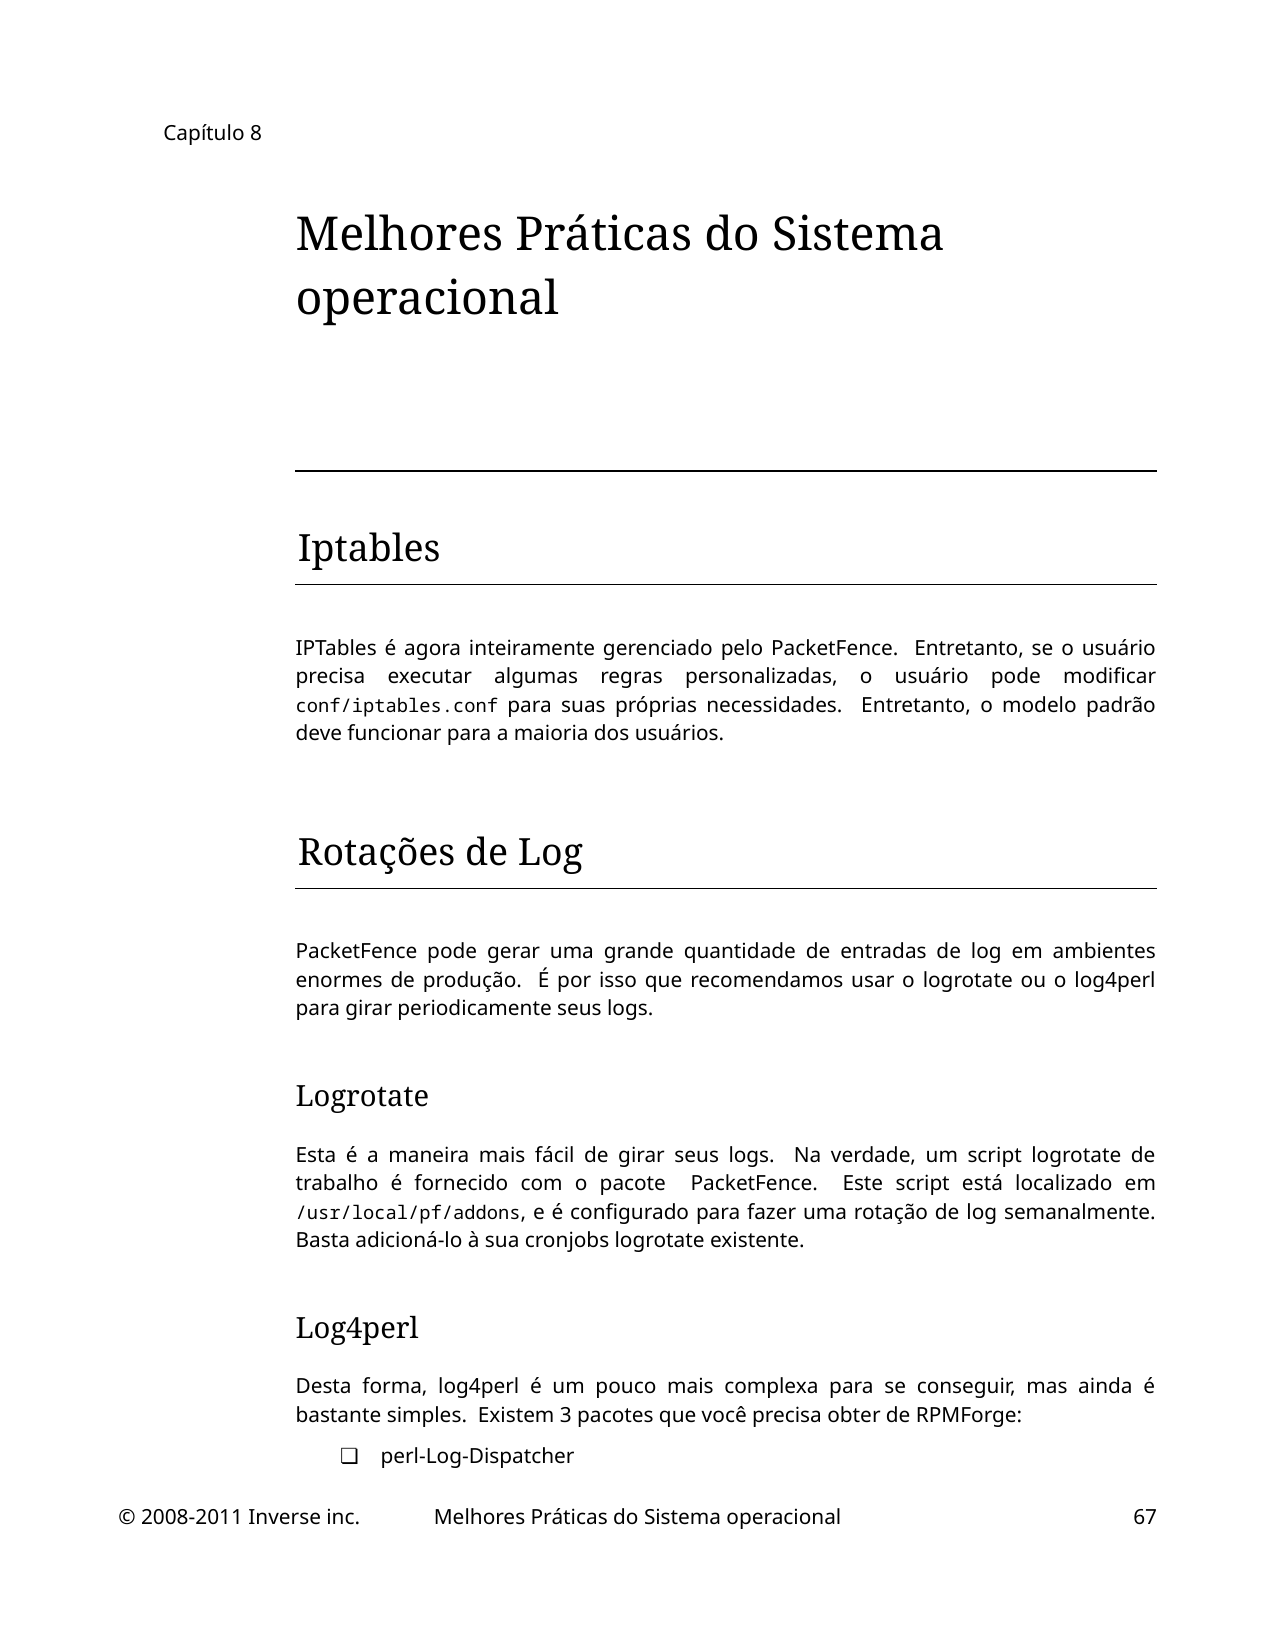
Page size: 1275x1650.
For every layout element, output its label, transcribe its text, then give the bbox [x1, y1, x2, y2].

text ❏ perl-Log-Dispatcher [340, 1441, 1157, 1469]
subtitle Rotações de Log [295, 825, 1157, 888]
subtitle Iptables [295, 521, 1157, 584]
text Esta é a maneira mais fácil de girar seus logs. Na verdade, um script logrotate de trabalho é fornecido com o pacote PacketFence. Este script está localizado em /usr/local/pf/addons, e é configurado para fazer uma rotação de log semanalmente. Basta adicioná-lo à sua cronjobs logrotate existente. [295, 1140, 1157, 1254]
text Desta forma, log4perl é um pouco mais complexa para se conseguir, mas ainda é bastante simples. Existem 3 pacotes que você precisa obter de RPMForge: [295, 1372, 1157, 1428]
text PacketFence pode gerar uma grande quantidade de entradas de log em ambientes enormes de produção. É por isso que recomendamos usar o logrotate ou o log4perl para girar periodicamente seus logs. [295, 937, 1157, 1022]
subtitle Log4perl [295, 1307, 1157, 1347]
subtitle Melhores Práticas do Sistema operacional [295, 201, 1157, 470]
text IPTables é agora inteiramente gerenciado pelo PacketFence. Entretanto, se o usuário precisa executar algumas regras personalizadas, o usuário pode modificar conf/iptables.conf para suas próprias necessidades. Entretanto, o modelo padrão deve funcionar para a maioria dos usuários. [295, 633, 1157, 747]
subtitle Logrotate [295, 1075, 1157, 1115]
